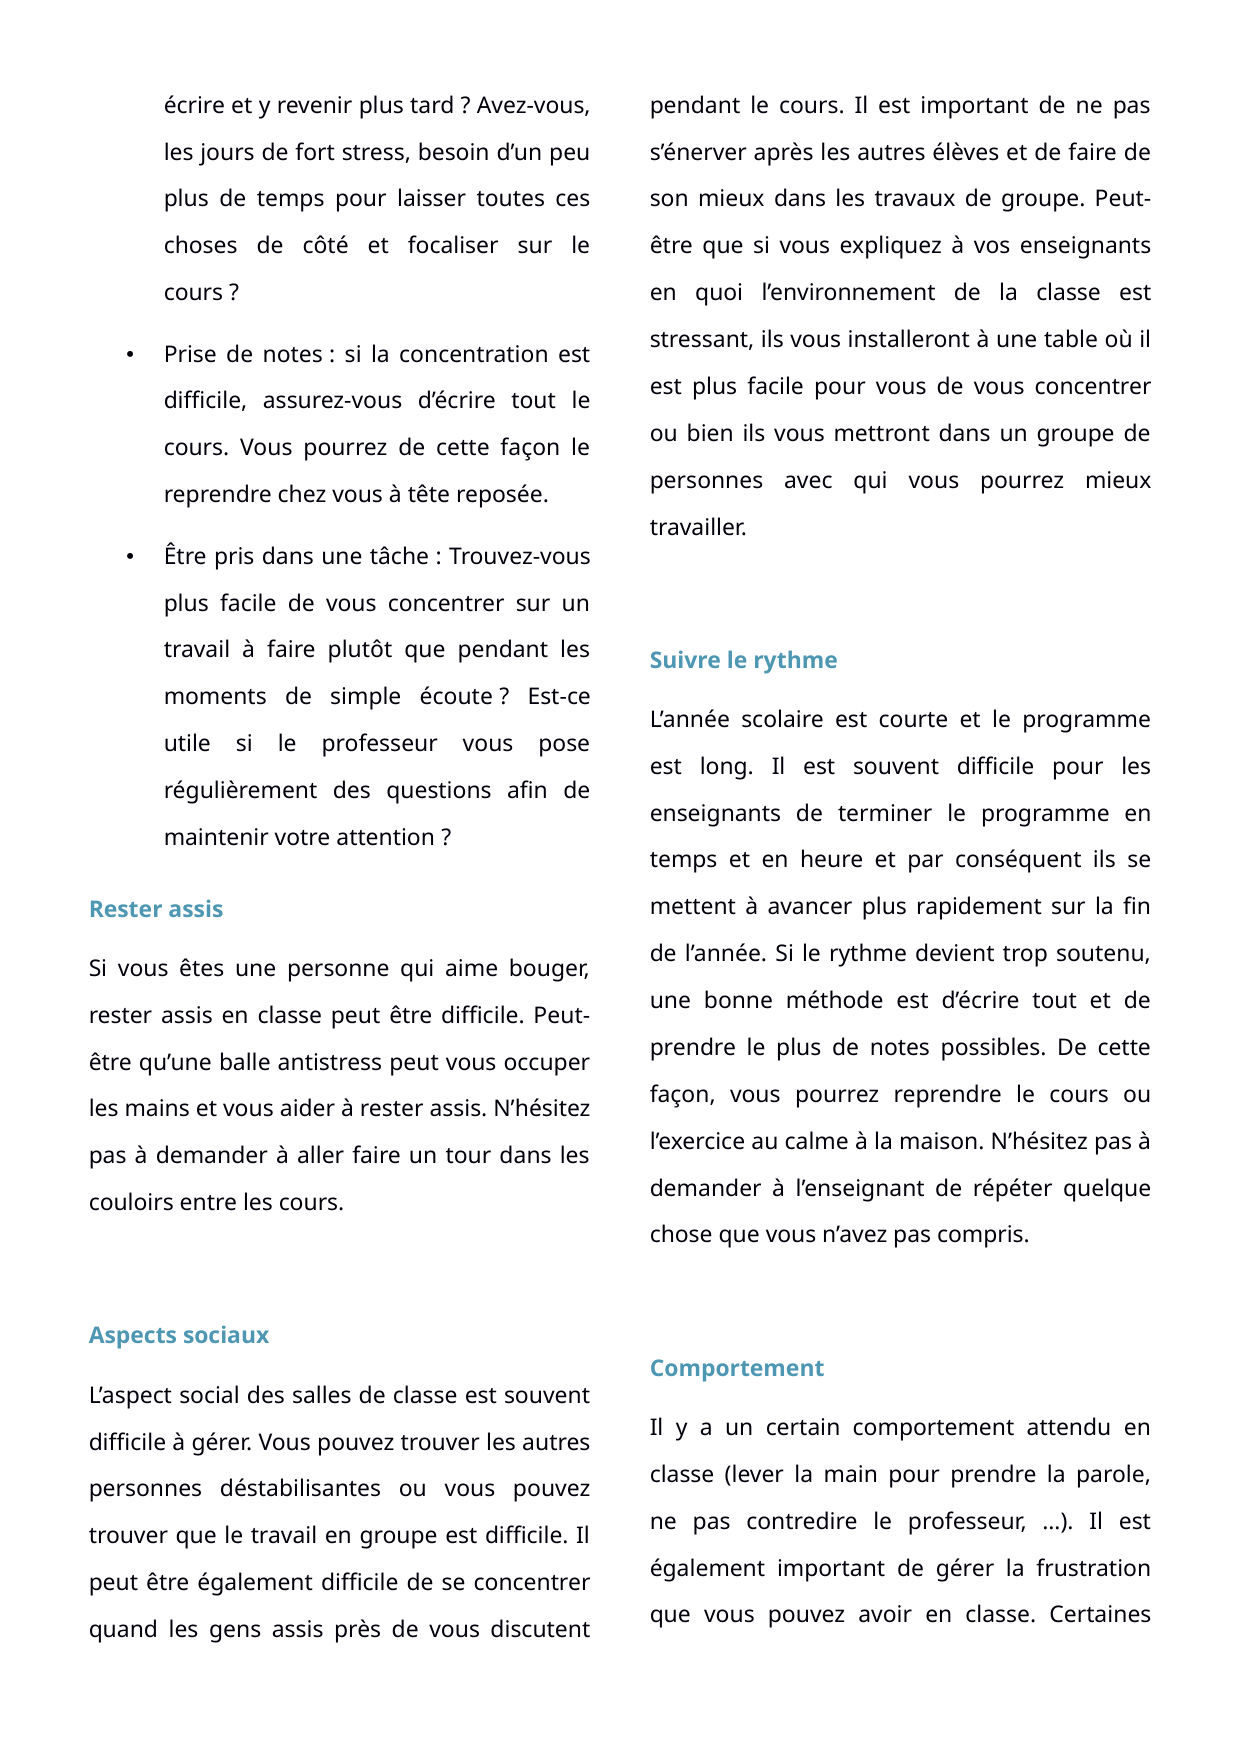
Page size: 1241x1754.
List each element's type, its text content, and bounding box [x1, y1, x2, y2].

subtitle Aspects sociaux [88, 1319, 591, 1351]
subtitle Suivre le rythme [649, 643, 1152, 675]
text pendant le cours. Il est important de ne pas s’énerver après les autres élèves et de faire de son mieux dans les travaux de groupe. Peut-être que si vous expliquez à vos enseignants en quoi l’environnement de la classe est stressant, ils vous installeront à une table où il est plus facile pour vous de vous concentrer ou bien ils vous mettront dans un groupe de personnes avec qui vous pourrez mieux travailler. [649, 88, 1152, 542]
list Être pris dans une tâche : Trouvez-vous plus facile de vous concentrer sur un travail à faire plutôt que pendant les moments de simple écoute ? Est-ce utile si le professeur vous pose régulièrement des questions afin de maintenir votre attention ? [126, 539, 591, 852]
text Il y a un certain comportement attendu en classe (lever la main pour prendre la parole, ne pas contredire le professeur, …). Il est également important de gérer la frustration que vous pouvez avoir en classe. Certaines [649, 1411, 1152, 1629]
text L’aspect social des salles de classe est souvent difficile à gérer. Vous pouvez trouver les autres personnes déstabilisantes ou vous pouvez trouver que le travail en groupe est difficile. Il peut être également difficile de se concentrer quand les gens assis près de vous discutent [88, 1378, 591, 1644]
list écrire et y revenir plus tard ? Avez-vous, les jours de fort stress, besoin d’un peu plus de temps pour laisser toutes ces choses de côté et focaliser sur le cours ? [126, 88, 591, 307]
text L’année scolaire est courte et le programme est long. Il est souvent difficile pour les enseignants de terminer le programme en temps et en heure et par conséquent ils se mettent à avancer plus rapidement sur la fin de l’année. Si le rythme devient trop soutenu, une bonne méthode est d’écrire tout et de prendre le plus de notes possibles. De cette façon, vous pourrez reprendre le cours ou l’exercice au calme à la maison. N’hésitez pas à demander à l’enseignant de répéter quelque chose que vous n’avez pas compris. [649, 703, 1152, 1250]
subtitle Comportement [649, 1352, 1152, 1383]
subtitle Rester assis [88, 892, 591, 924]
text Si vous êtes une personne qui aime bouger, rester assis en classe peut être difficile. Peut-être qu’une balle antistress peut vous occuper les mains et vous aider à rester assis. N’hésitez pas à demander à aller faire un tour dans les couloirs entre les cours. [88, 952, 591, 1217]
list Prise de notes : si la concentration est difficile, assurez-vous d’écrire tout le cours. Vous pourrez de cette façon le reprendre chez vous à tête reposée. [126, 337, 591, 509]
